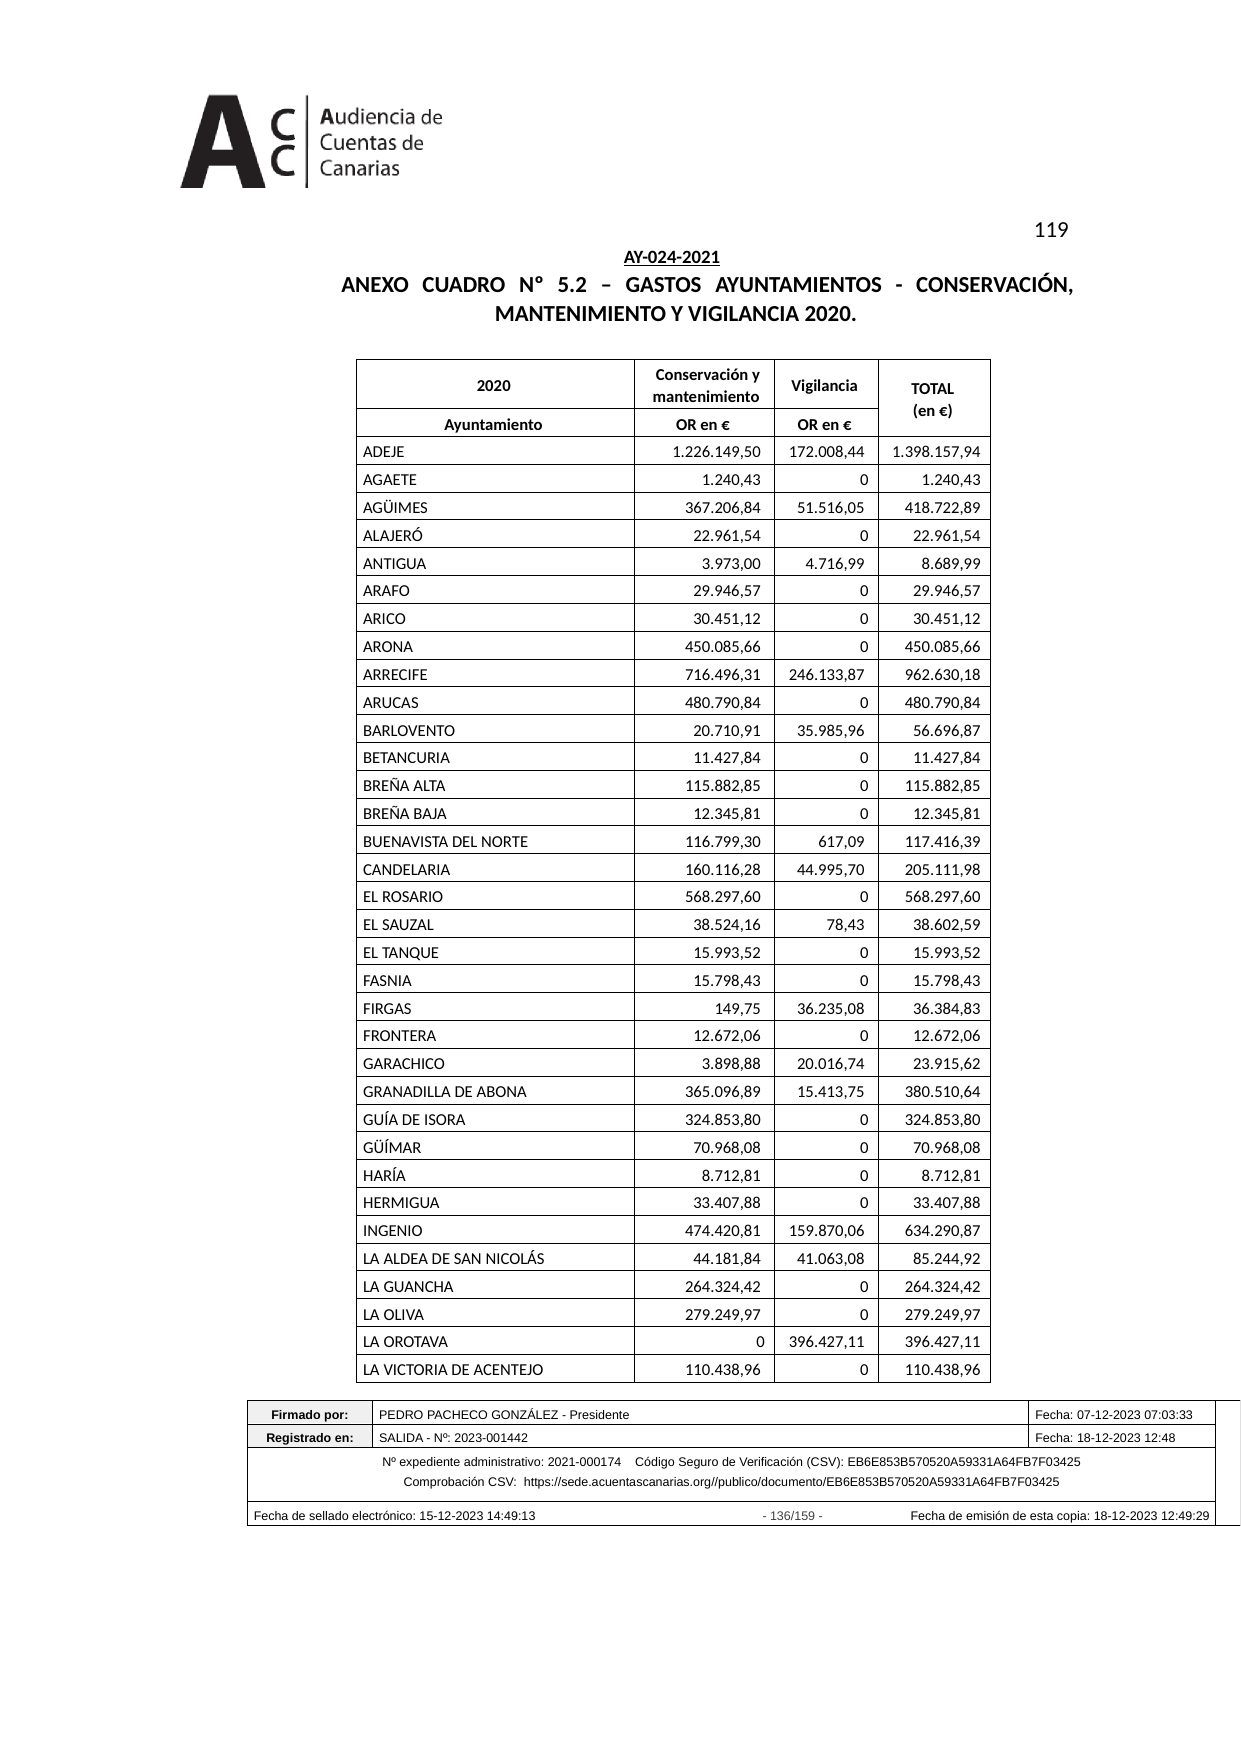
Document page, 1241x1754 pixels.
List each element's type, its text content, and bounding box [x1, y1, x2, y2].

table_cell LA OROTAVA [357, 1327, 634, 1354]
table_cell BREÑA BAJA [357, 799, 634, 825]
table_cell 396.427,11 [775, 1327, 878, 1354]
table_header Conservación y mantenimiento [635, 360, 774, 408]
table_cell 3.898,88 [635, 1049, 774, 1076]
table_cell 38.524,16 [635, 910, 774, 937]
table_cell 1.226.149,50 [635, 437, 774, 464]
table_cell 30.451,12 [879, 604, 990, 631]
table_cell 279.249,97 [879, 1299, 990, 1326]
table_cell 70.968,08 [879, 1132, 990, 1159]
table_cell 78,43 [775, 910, 878, 937]
table_cell 12.345,81 [879, 799, 990, 825]
table_cell 70.968,08 [635, 1132, 774, 1159]
table_cell 115.882,85 [635, 771, 774, 797]
table_cell 480.790,84 [635, 687, 774, 714]
table_cell EL SAUZAL [357, 910, 634, 937]
table_cell 0 [775, 1021, 878, 1048]
table_cell 12.345,81 [635, 799, 774, 825]
table_cell 36.384,83 [879, 993, 990, 1020]
table_cell 8.712,81 [635, 1160, 774, 1187]
table_cell 12.672,06 [635, 1021, 774, 1048]
table_cell 0 [635, 1327, 774, 1354]
table_cell 3.973,00 [635, 548, 774, 575]
table_cell GARACHICO [357, 1049, 634, 1076]
table_cell 0 [775, 1355, 878, 1382]
table_cell 0 [775, 743, 878, 770]
table_cell 117.416,39 [879, 826, 990, 853]
table_cell 110.438,96 [635, 1355, 774, 1382]
table_cell AGÜIMES [357, 493, 634, 519]
table_cell 44.181,84 [635, 1244, 774, 1270]
table_cell 0 [775, 1132, 878, 1159]
table_cell 0 [775, 1299, 878, 1326]
table_cell ARUCAS [357, 687, 634, 714]
table_cell 15.993,52 [879, 938, 990, 964]
table_cell 365.096,89 [635, 1077, 774, 1103]
table_cell 324.853,80 [635, 1105, 774, 1131]
table_cell 0 [775, 687, 878, 714]
table_cell 20.016,74 [775, 1049, 878, 1076]
table_cell 29.946,57 [879, 576, 990, 603]
table_cell 11.427,84 [879, 743, 990, 770]
table_cell 41.063,08 [775, 1244, 878, 1270]
table_cell 0 [775, 1188, 878, 1215]
table_cell 30.451,12 [635, 604, 774, 631]
table_cell 246.133,87 [775, 660, 878, 686]
table_cell LA OLIVA [357, 1299, 634, 1326]
table_cell CANDELARIA [357, 854, 634, 881]
table_cell 160.116,28 [635, 854, 774, 881]
table_cell 33.407,88 [879, 1188, 990, 1215]
table_cell BUENAVISTA DEL NORTE [357, 826, 634, 853]
table_cell 0 [775, 576, 878, 603]
table_cell 205.111,98 [879, 854, 990, 881]
table_cell 418.722,89 [879, 493, 990, 519]
table_cell 0 [775, 604, 878, 631]
table_header TOTAL (en €) [879, 360, 990, 436]
table_cell GRANADILLA DE ABONA [357, 1077, 634, 1103]
table_cell ARICO [357, 604, 634, 631]
table_cell FASNIA [357, 965, 634, 992]
table_cell 380.510,64 [879, 1077, 990, 1103]
table_cell OR en € [635, 409, 774, 436]
table_cell 480.790,84 [879, 687, 990, 714]
table_cell 22.961,54 [879, 520, 990, 547]
table_cell 22.961,54 [635, 520, 774, 547]
table_cell 172.008,44 [775, 437, 878, 464]
text ANEXO CUADRO Nº 5.2 – GASTOS AYUNTAMIENTOS - CONSERVACIÓN, MANTENIMIENTO Y VIGILANCIA 2020. [341, 270, 1074, 327]
table_cell 35.985,96 [775, 715, 878, 742]
table_cell 115.882,85 [879, 771, 990, 797]
table_cell 15.993,52 [635, 938, 774, 964]
table_cell 38.602,59 [879, 910, 990, 937]
table_cell ADEJE [357, 437, 634, 464]
table_cell 56.696,87 [879, 715, 990, 742]
table_cell ANTIGUA [357, 548, 634, 575]
table_cell 159.870,06 [775, 1216, 878, 1242]
table_cell 367.206,84 [635, 493, 774, 519]
table_cell 36.235,08 [775, 993, 878, 1020]
table_cell LA ALDEA DE SAN NICOLÁS [357, 1244, 634, 1270]
table_cell GÜÍMAR [357, 1132, 634, 1159]
table_cell ARONA [357, 632, 634, 658]
table_cell HARÍA [357, 1160, 634, 1187]
table_cell EL ROSARIO [357, 882, 634, 909]
table_cell 110.438,96 [879, 1355, 990, 1382]
subtitle AY-024-2021 [261, 245, 1087, 268]
table_cell 0 [775, 520, 878, 547]
table_cell BREÑA ALTA [357, 771, 634, 797]
table_cell FIRGAS [357, 993, 634, 1020]
table_cell LA VICTORIA DE ACENTEJO [357, 1355, 634, 1382]
table_cell BETANCURIA [357, 743, 634, 770]
table_cell LA GUANCHA [357, 1271, 634, 1298]
table_cell 396.427,11 [879, 1327, 990, 1354]
table_cell 15.798,43 [879, 965, 990, 992]
table_cell AGAETE [357, 465, 634, 492]
table_cell 962.630,18 [879, 660, 990, 686]
table_cell 149,75 [635, 993, 774, 1020]
table_cell 474.420,81 [635, 1216, 774, 1242]
table_cell 0 [775, 882, 878, 909]
table_cell GUÍA DE ISORA [357, 1105, 634, 1131]
table_cell 33.407,88 [635, 1188, 774, 1215]
table_cell 29.946,57 [635, 576, 774, 603]
table_cell OR en € [775, 409, 878, 436]
table_cell 51.516,05 [775, 493, 878, 519]
table_cell 0 [775, 965, 878, 992]
table_cell 264.324,42 [635, 1271, 774, 1298]
table_cell 8.712,81 [879, 1160, 990, 1187]
table_cell 1.240,43 [635, 465, 774, 492]
table_cell Ayuntamiento [357, 409, 634, 436]
table_cell ALAJERÓ [357, 520, 634, 547]
table_cell ARAFO [357, 576, 634, 603]
table_cell 1.398.157,94 [879, 437, 990, 464]
text 119 [247, 216, 1074, 243]
table_cell 15.413,75 [775, 1077, 878, 1103]
table_cell 1.240,43 [879, 465, 990, 492]
table_cell 0 [775, 938, 878, 964]
table_cell 20.710,91 [635, 715, 774, 742]
table_header Vigilancia [775, 360, 878, 408]
table_cell 85.244,92 [879, 1244, 990, 1270]
table_cell INGENIO [357, 1216, 634, 1242]
table_cell 0 [775, 465, 878, 492]
table_cell 716.496,31 [635, 660, 774, 686]
table_cell 634.290,87 [879, 1216, 990, 1242]
table_cell 8.689,99 [879, 548, 990, 575]
table_cell 4.716,99 [775, 548, 878, 575]
table_cell EL TANQUE [357, 938, 634, 964]
table_cell 324.853,80 [879, 1105, 990, 1131]
table_cell BARLOVENTO [357, 715, 634, 742]
table_cell 23.915,62 [879, 1049, 990, 1076]
table_cell 0 [775, 1271, 878, 1298]
table_cell 264.324,42 [879, 1271, 990, 1298]
table_cell 12.672,06 [879, 1021, 990, 1048]
table_cell 617,09 [775, 826, 878, 853]
table_cell 450.085,66 [879, 632, 990, 658]
table_cell 568.297,60 [879, 882, 990, 909]
table_cell 450.085,66 [635, 632, 774, 658]
table_cell 0 [775, 632, 878, 658]
table_cell 0 [775, 1160, 878, 1187]
table_cell 279.249,97 [635, 1299, 774, 1326]
table_cell 0 [775, 799, 878, 825]
table_cell 0 [775, 771, 878, 797]
table_cell HERMIGUA [357, 1188, 634, 1215]
table_cell 11.427,84 [635, 743, 774, 770]
table_cell 44.995,70 [775, 854, 878, 881]
table_cell 568.297,60 [635, 882, 774, 909]
table_cell ARRECIFE [357, 660, 634, 686]
table_cell 116.799,30 [635, 826, 774, 853]
table_cell 0 [775, 1105, 878, 1131]
table_cell FRONTERA [357, 1021, 634, 1048]
table_header 2020 [357, 360, 634, 408]
table_cell 15.798,43 [635, 965, 774, 992]
